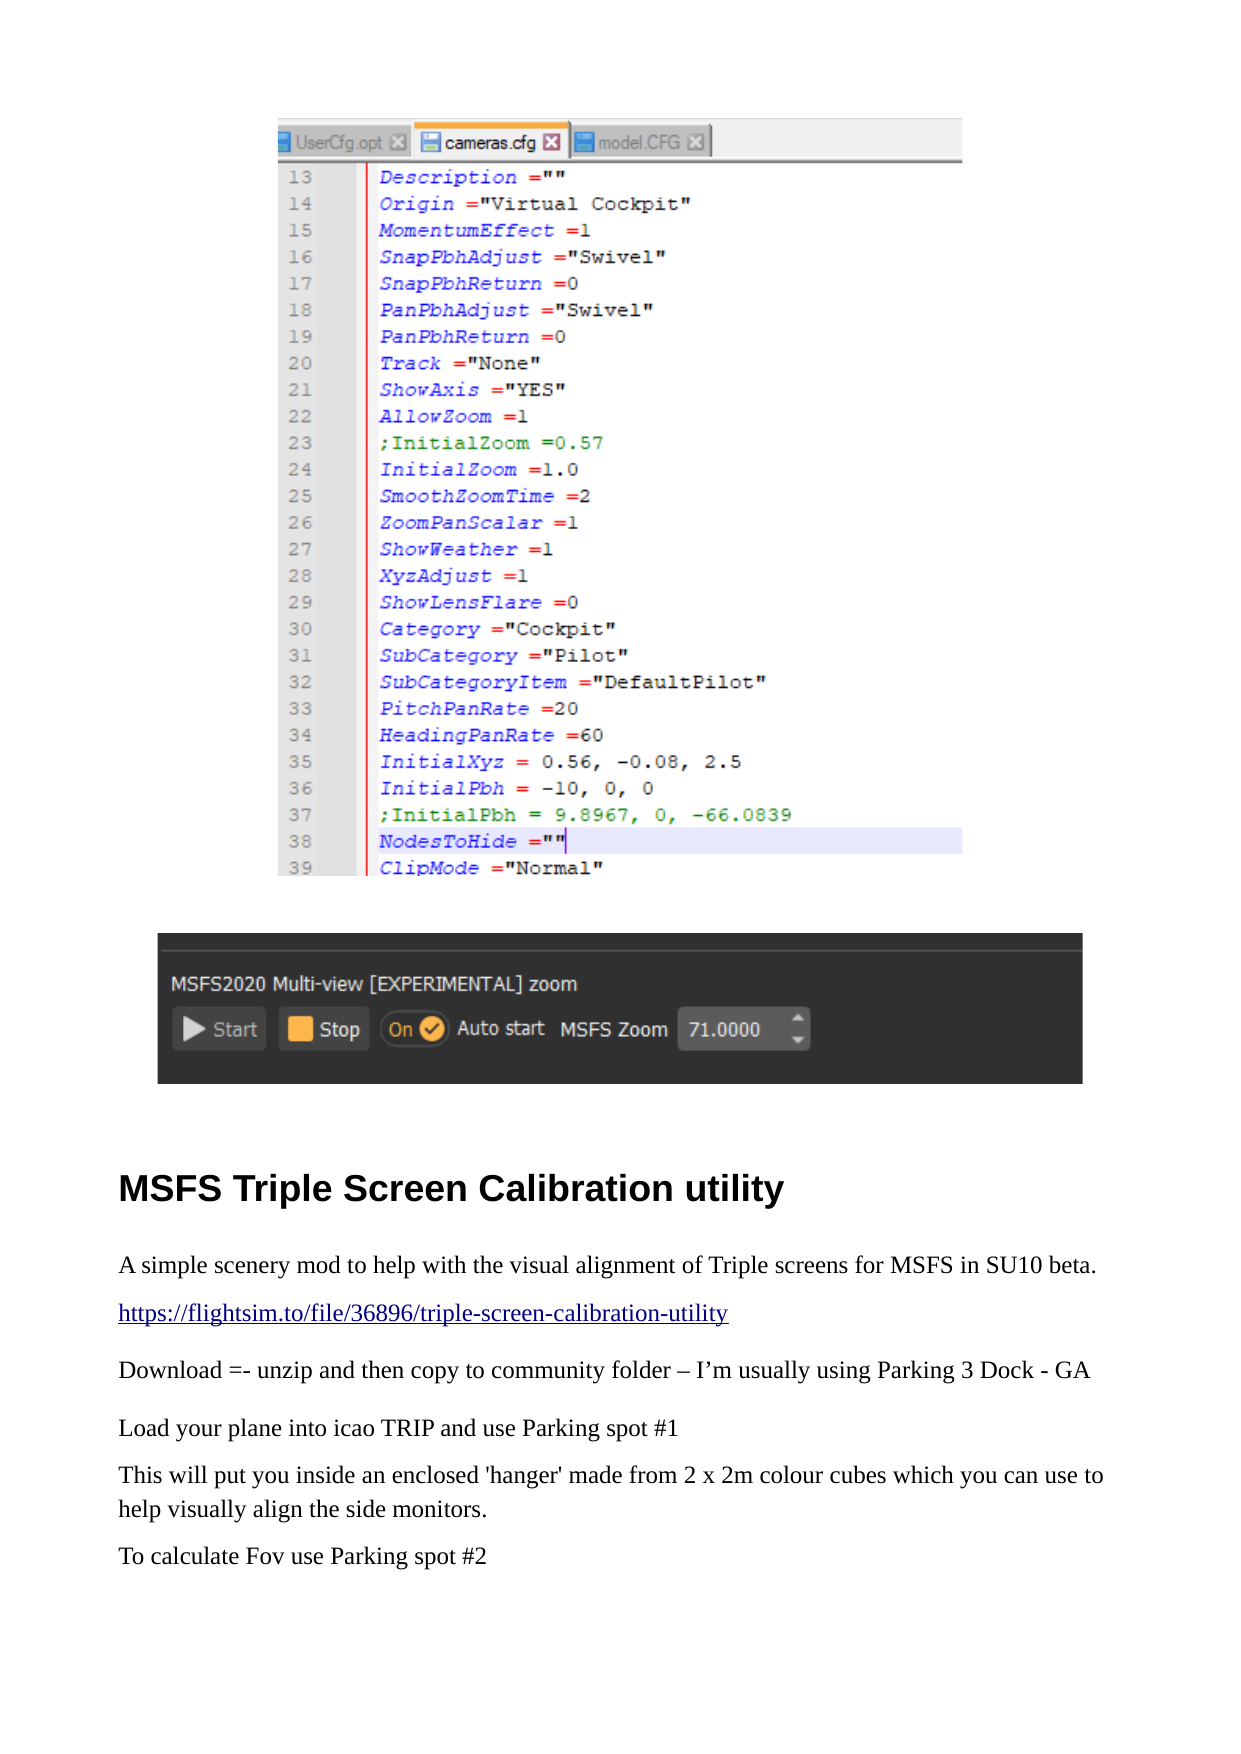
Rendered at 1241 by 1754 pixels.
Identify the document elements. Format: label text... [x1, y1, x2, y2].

text Download =- unzip and then copy to community folder – I’m usually using Parking 3 Dock - GA [118, 1356, 1122, 1384]
text Load your plane into icao TRIP and use Parking spot #1 [118, 1413, 1122, 1442]
text https://flightsim.to/file/36896/triple-screen-calibration-utility [118, 1298, 1122, 1327]
text To calculate Fov use Parking spot #2 [118, 1541, 1122, 1570]
text A simple scenery mod to help with the visual alignment of Triple screens for MSFS in SU10 beta. [118, 1250, 1122, 1279]
picture [277, 118, 963, 876]
picture [157, 933, 1083, 1084]
text This will put you inside an enclosed 'hanger' made from 2 x 2m colour cubes which you can use to help visually align the side monitors. [118, 1461, 1122, 1522]
subtitle MSFS Triple Screen Calibration utility [118, 1166, 1122, 1209]
